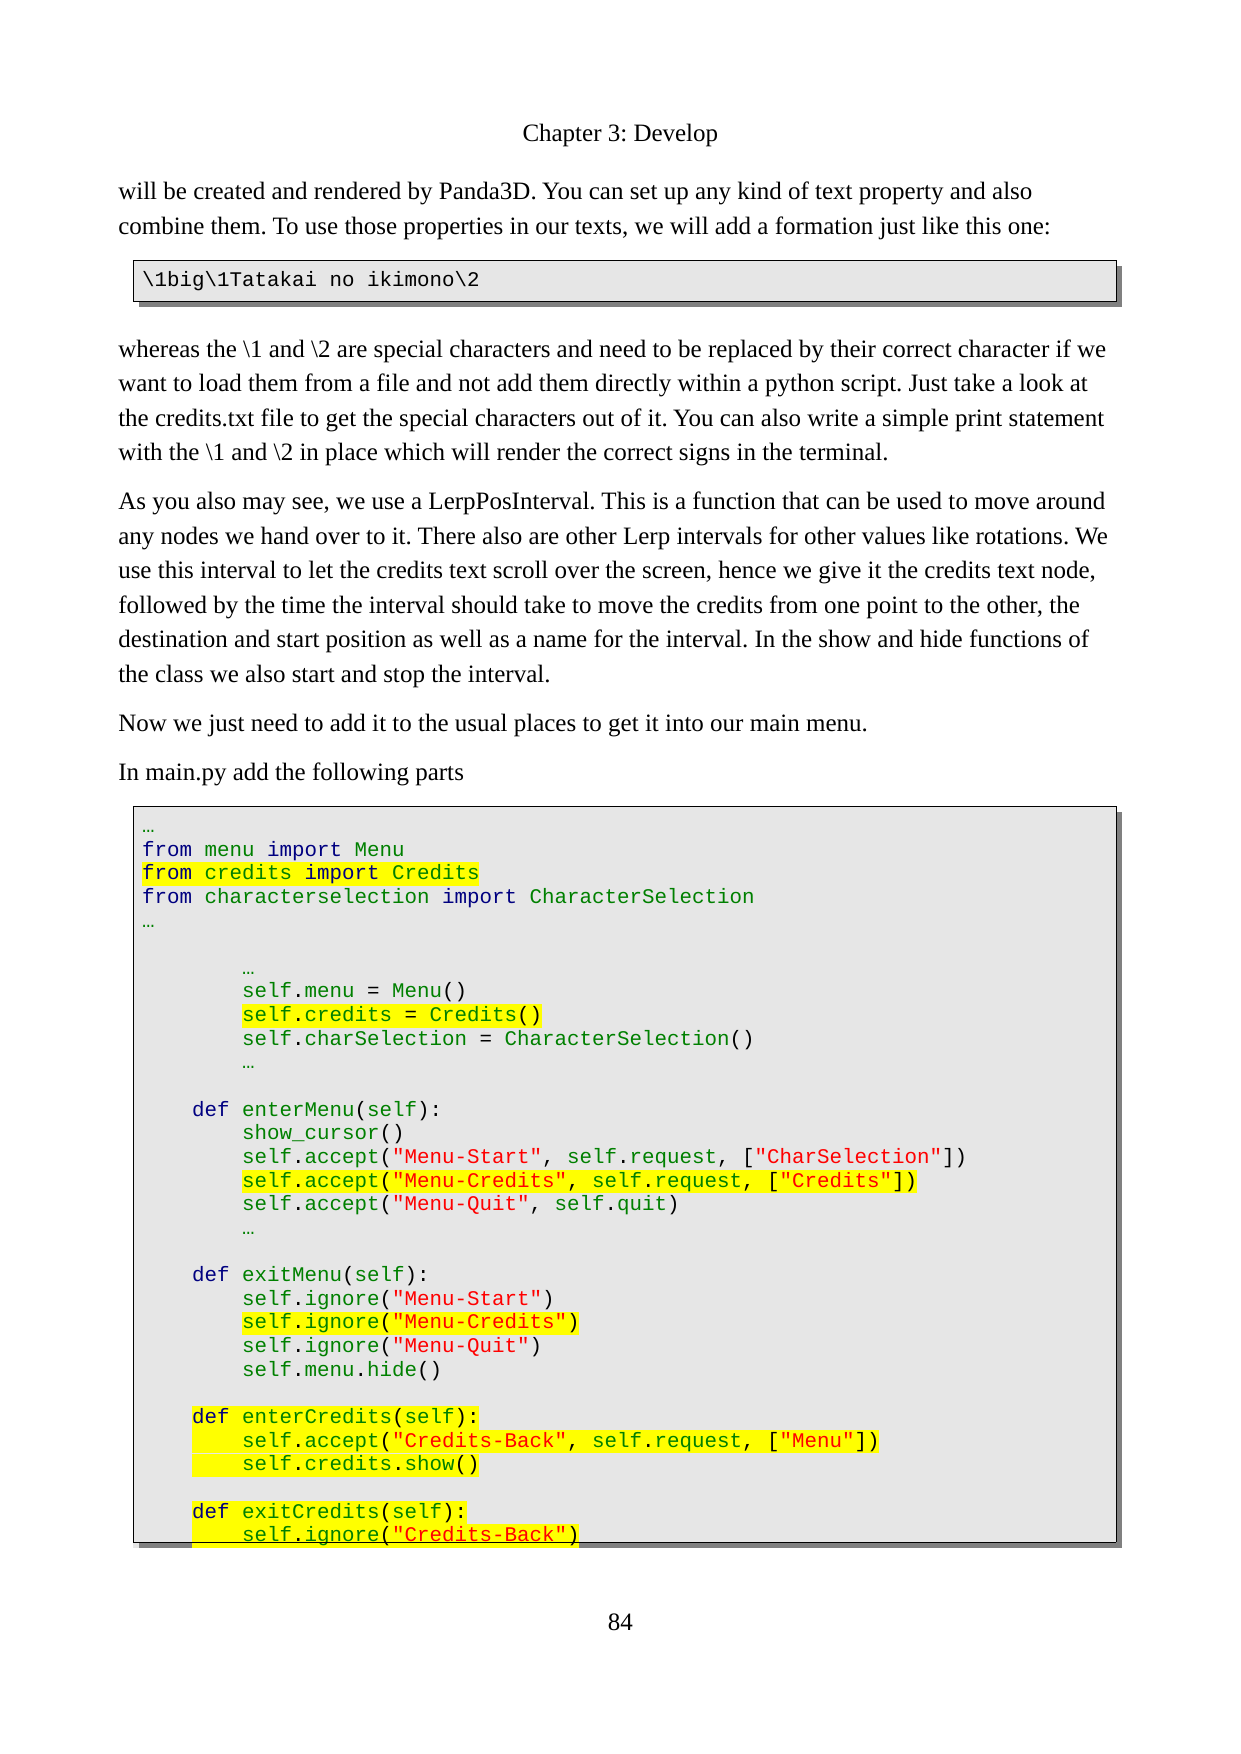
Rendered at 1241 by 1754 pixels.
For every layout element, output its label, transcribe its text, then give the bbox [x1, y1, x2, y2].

text will be created and rendered by Panda3D. You can set up any kind of text property and also combine them. To use those properties in our texts, we will add a formation just like this one: [118, 176, 1122, 239]
text from characterselection import CharacterSelection [134, 877, 1116, 901]
text Now we just need to add it to the usual places to get it into our main menu. [118, 708, 1122, 737]
text self.accept("Credits-Back", self.request, ["Menu"]) [134, 1421, 1116, 1444]
text from credits import Credits [134, 853, 1116, 877]
text … [134, 1208, 1116, 1232]
text self.accept("Menu-Quit", self.quit) [134, 1184, 1116, 1208]
text … [134, 807, 1116, 830]
text def exitMenu(self): [134, 1255, 1116, 1279]
text whereas the \1 and \2 are special characters and need to be replaced by their correct character if we want to load them from a file and not add them directly within a python script. Just take a look at the credits.txt file to get the special characters out of it. You can also write a simple print statement with the \1 and \2 in place which will render the correct signs in the terminal. [118, 334, 1122, 466]
text self.ignore("Menu-Start") [134, 1279, 1116, 1303]
text self.accept("Menu-Start", self.request, ["CharSelection"]) [134, 1137, 1116, 1161]
text … [134, 1042, 1116, 1066]
text In main.py add the following parts [118, 757, 1122, 786]
text def enterCredits(self): [134, 1397, 1116, 1421]
text \1big\1Tatakai no ikimono\2 [134, 261, 1116, 301]
text self.accept("Menu-Credits", self.request, ["Credits"]) [134, 1161, 1116, 1184]
text self.credits.show() [134, 1444, 1116, 1468]
text self.ignore("Menu-Quit") [134, 1326, 1116, 1350]
text def exitCredits(self): [134, 1492, 1116, 1515]
text … [134, 948, 1116, 972]
text def enterMenu(self): [134, 1090, 1116, 1113]
text self.menu = Menu() [134, 972, 1116, 995]
text … [134, 901, 1116, 924]
text As you also may see, we use a LerpPosInterval. This is a function that can be used to move around any nodes we hand over to it. There also are other Lerp intervals for other values like rotations. We use this interval to let the credits text scroll over the screen, hence we give it the credits text node, followed by the time the interval should take to move the credits from one point to the other, the destination and start position as well as a name for the interval. In the show and hide functions of the class we also start and stop the interval. [118, 486, 1122, 688]
text self.charSelection = CharacterSelection() [134, 1019, 1116, 1042]
text self.menu.hide() [134, 1350, 1116, 1373]
text self.ignore("Credits-Back") [134, 1515, 1116, 1542]
text self.ignore("Menu-Credits") [134, 1303, 1116, 1326]
text self.credits = Credits() [134, 995, 1116, 1019]
text show_cursor() [134, 1113, 1116, 1137]
text from menu import Menu [134, 830, 1116, 853]
